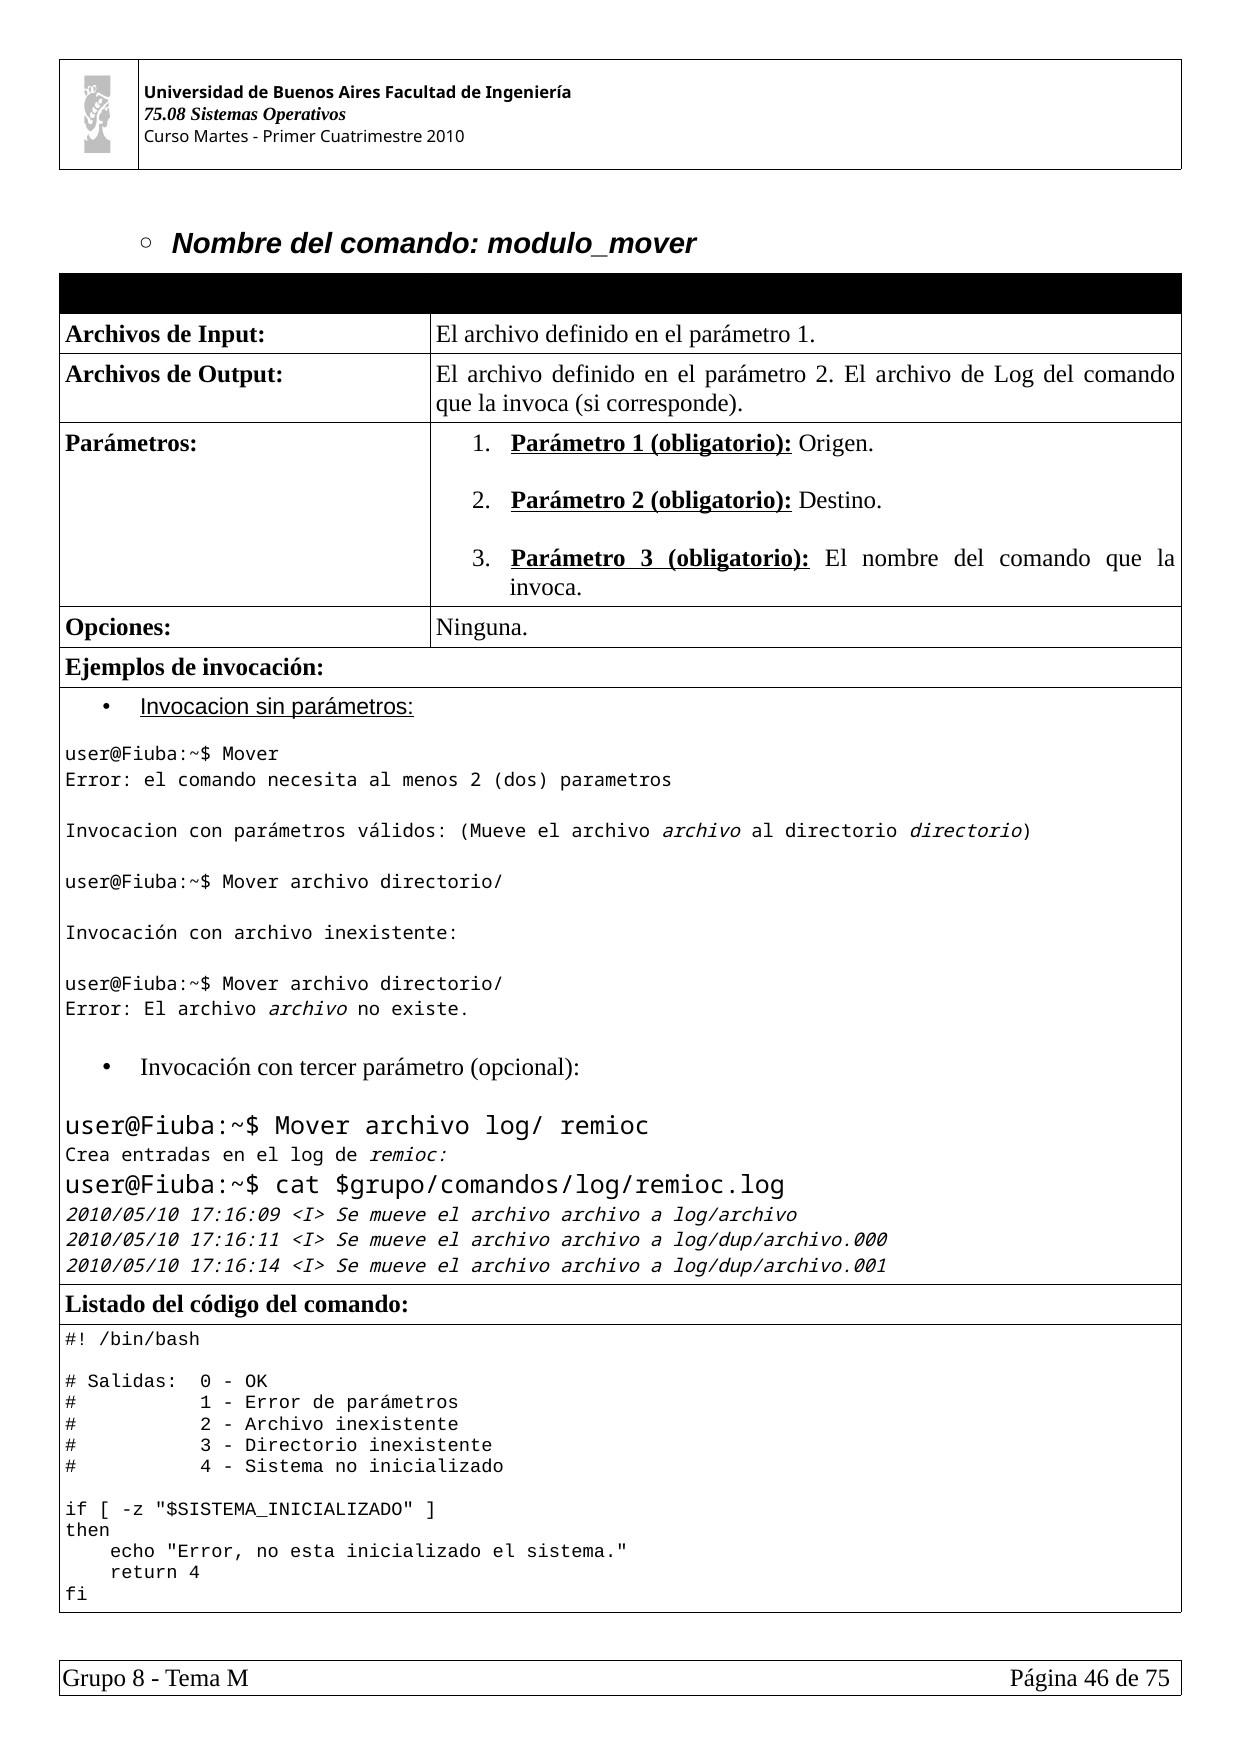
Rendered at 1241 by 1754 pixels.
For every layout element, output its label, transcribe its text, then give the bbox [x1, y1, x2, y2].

table_cell Listado del código del comando: [60, 1285, 1181, 1324]
table_header [431, 274, 1181, 313]
table_cell Ejemplos de invocación: [60, 648, 1181, 687]
subtitle Nombre del comando: modulo_mover [134, 226, 1181, 260]
table_cell Parámetros: [60, 423, 430, 606]
table_cell El archivo definido en el parámetro 1. [431, 314, 1181, 353]
table_header [60, 274, 430, 313]
table_cell Ninguna. [431, 607, 1181, 647]
picture [83, 73, 114, 155]
table_cell Archivos de Input: [60, 314, 430, 353]
table_cell Invocacion sin parámetros: user@Fiuba:~$ Mover Error: el comando necesita al menos 2 (dos) parametros Invocacion con parámetros válidos: (Mueve el archivo archivo al directorio directorio) user@Fiuba:~$ Mover archivo directorio/ Invocación con archivo inexistente: user@Fiuba:~$ Mover archivo directorio/ Error: El archivo archivo no existe. Invocación con tercer parámetro (opcional): user@Fiuba:~$ Mover archivo log/ remioc Crea entradas en el log de remioc: user@Fiuba:~$ cat $grupo/comandos/log/remioc.log 2010/05/10 17:16:09 <I> Se mueve el archivo archivo a log/archivo 2010/05/10 17:16:11 <I> Se mueve el archivo archivo a log/dup/archivo.000 2010/05/10 17:16:14 <I> Se mueve el archivo archivo a log/dup/archivo.001 [60, 688, 1181, 1283]
table_cell El archivo definido en el parámetro 2. El archivo de Log del comando que la invoca (si corresponde). [431, 354, 1181, 422]
table_cell #! /bin/bash # Salidas: 0 - OK # 1 - Error de parámetros # 2 - Archivo inexistente # 3 - Directorio inexistente # 4 - Sistema no inicializado if [ -z "$SISTEMA_INICIALIZADO" ] then echo "Error, no esta inicializado el sistema." return 4 fi [60, 1325, 1181, 1612]
table_cell Opciones: [60, 607, 430, 647]
table_cell Archivos de Output: [60, 354, 430, 422]
table_cell Parámetro 1 (obligatorio): Origen. Parámetro 2 (obligatorio): Destino. Parámetro 3 (obligatorio): El nombre del comando que la invoca. [431, 423, 1181, 606]
